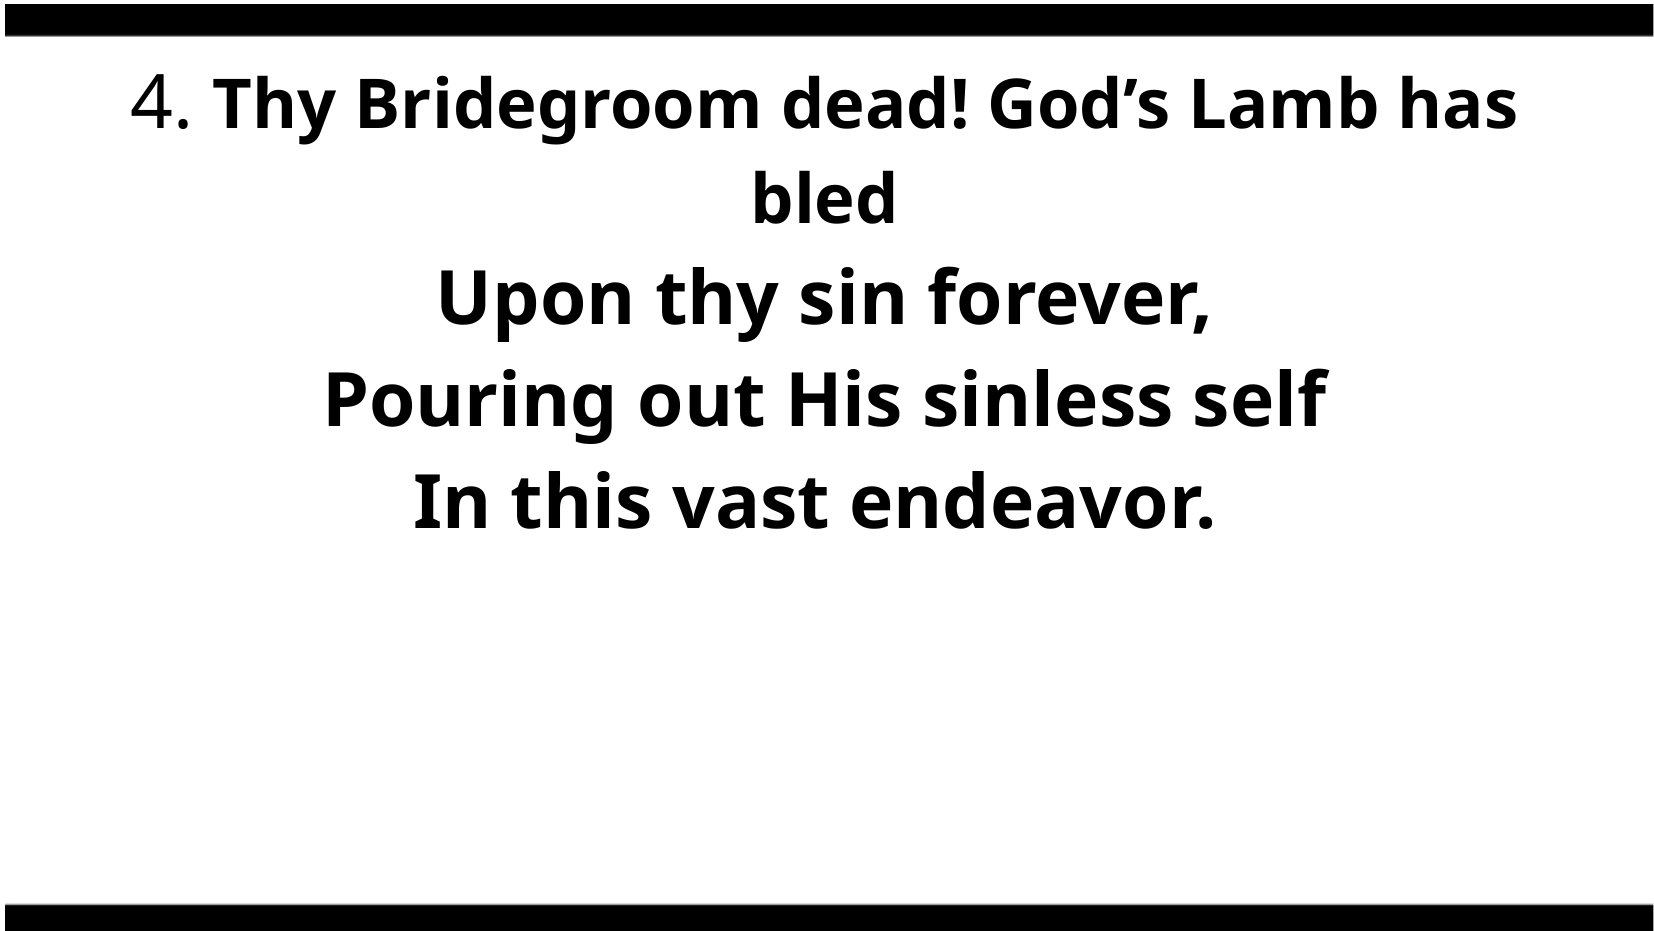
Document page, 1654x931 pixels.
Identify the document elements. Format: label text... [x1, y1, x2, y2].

picture [5, 4, 1654, 931]
text_box 4. Thy Bridegroom dead! God’s Lamb has bled Upon thy sin forever, Pouring out His sinless self In this vast endeavor. [60, 40, 1591, 455]
